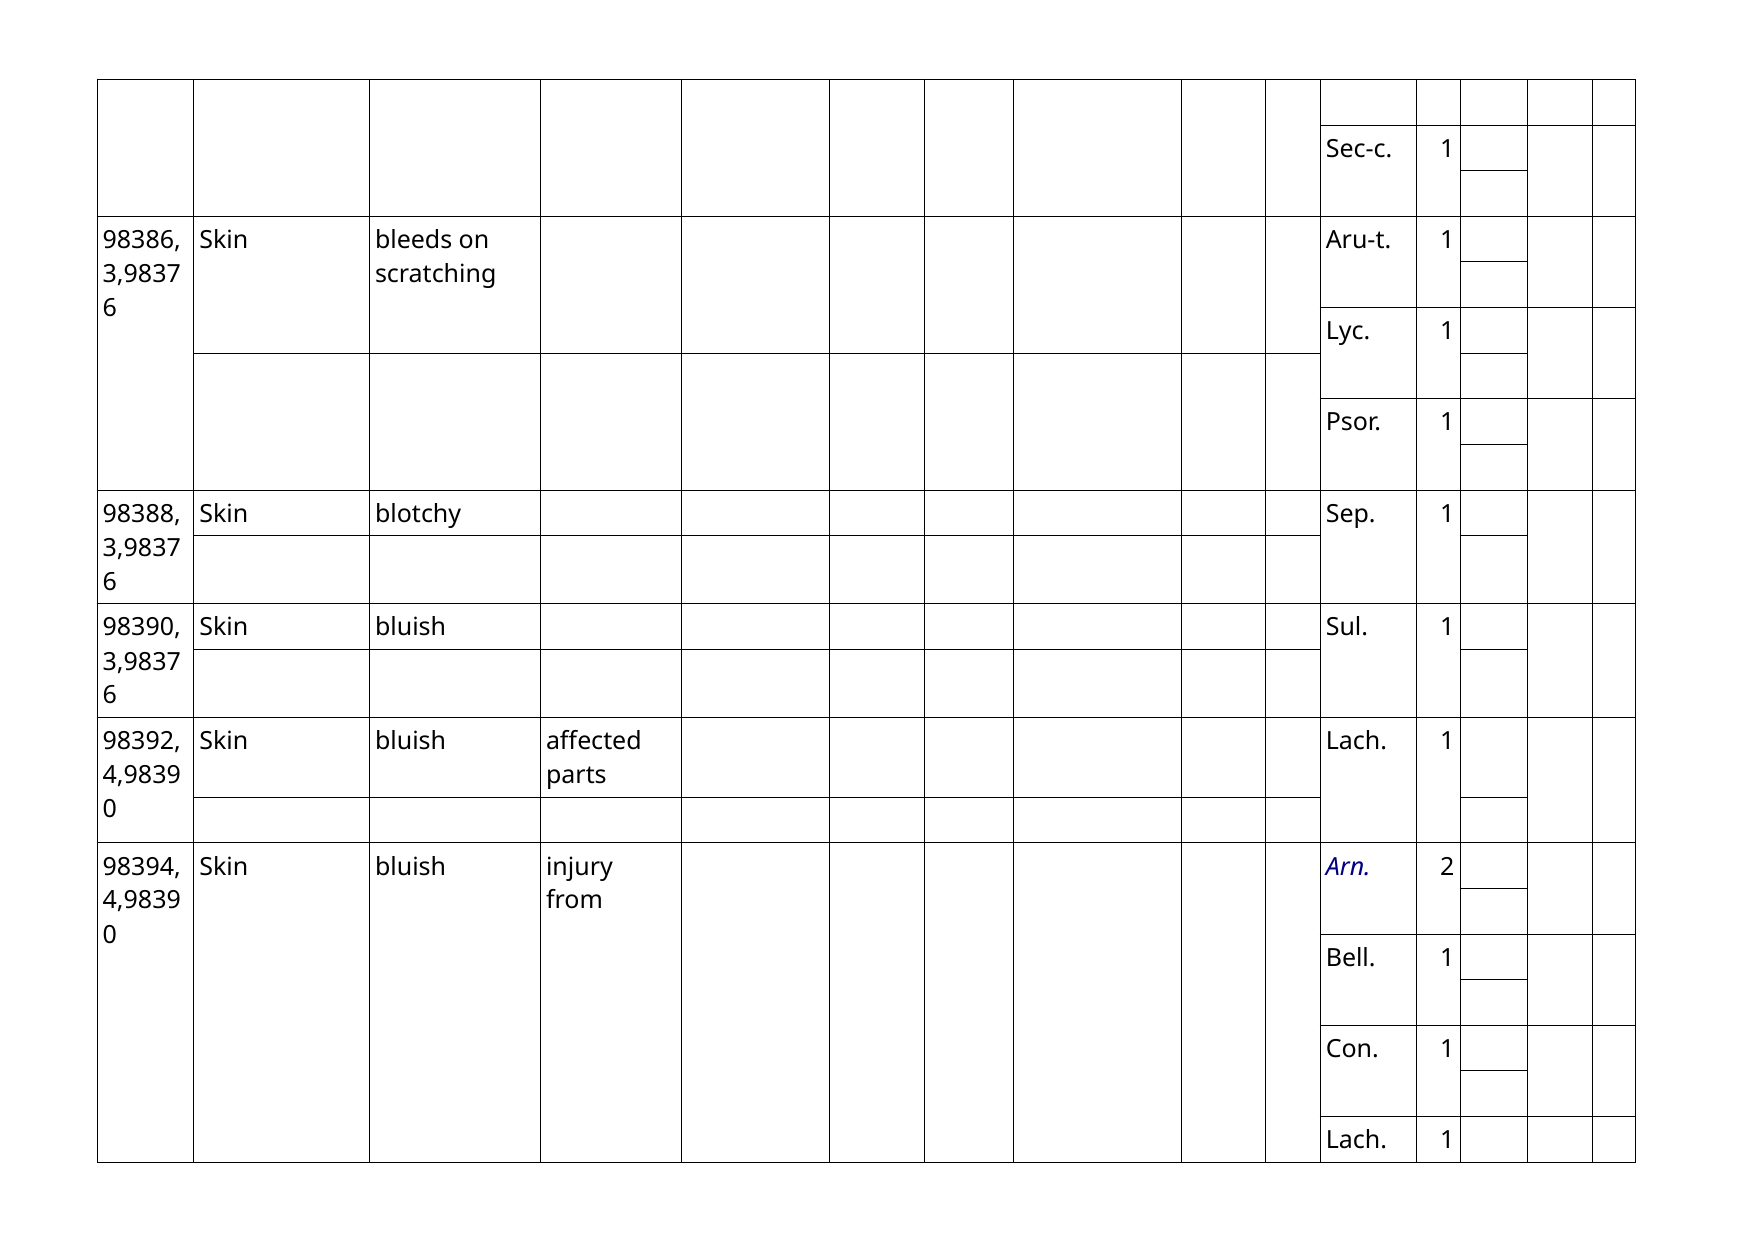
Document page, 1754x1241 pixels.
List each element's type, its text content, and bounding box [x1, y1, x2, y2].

table_cell [1461, 843, 1527, 888]
table_cell Skin [194, 843, 369, 1162]
table_cell [541, 217, 681, 353]
table_cell [1266, 604, 1320, 649]
table_cell [1528, 80, 1592, 124]
table_cell [1266, 80, 1320, 216]
table_cell [194, 798, 369, 842]
table_cell Sep. [1321, 491, 1416, 603]
table_cell [682, 491, 829, 535]
table_cell [1593, 399, 1635, 489]
table_cell 1 [1417, 308, 1460, 398]
table_cell [1528, 935, 1592, 1025]
table_cell 1 [1417, 1117, 1460, 1162]
table_cell Skin [194, 604, 369, 649]
table_cell [1593, 1117, 1635, 1162]
table_cell 1 [1417, 399, 1460, 489]
table_cell [830, 718, 924, 797]
table_cell Lach. [1321, 718, 1416, 842]
table_cell [194, 536, 369, 603]
table_cell [925, 843, 1013, 1162]
table_cell 98388,3,98376 [98, 491, 193, 603]
table_cell [1593, 217, 1635, 307]
table_cell Lyc. [1321, 308, 1416, 398]
table_cell [1014, 843, 1181, 1162]
table_cell [1266, 843, 1320, 1162]
table_cell [1461, 491, 1527, 535]
table_cell [1593, 1026, 1635, 1116]
table_cell [682, 354, 829, 489]
table_cell [1593, 80, 1635, 124]
table_cell 1 [1417, 491, 1460, 603]
table_cell [682, 718, 829, 797]
table_cell [1528, 308, 1592, 398]
table_cell [925, 798, 1013, 842]
table_cell 98394,4,98390 [98, 843, 193, 1162]
table_cell [830, 604, 924, 649]
table_cell [1461, 1026, 1527, 1070]
table_cell [1528, 217, 1592, 307]
table_cell [1528, 843, 1592, 933]
table_cell [1182, 217, 1265, 353]
table_cell [1528, 718, 1592, 842]
table_cell [1461, 798, 1527, 842]
table_cell [1528, 1117, 1592, 1162]
table_cell [1014, 80, 1181, 216]
table_cell [1014, 354, 1181, 489]
table_cell [1014, 718, 1181, 797]
table_cell [830, 491, 924, 535]
table_cell Bell. [1321, 935, 1416, 1025]
table_cell blotchy [370, 491, 540, 535]
table_cell 98386,3,98376 [98, 217, 193, 489]
table_cell [682, 604, 829, 649]
table_cell [925, 536, 1013, 603]
table_cell [370, 650, 540, 717]
table_cell bluish [370, 718, 540, 797]
table_cell [682, 80, 829, 216]
table_cell [830, 217, 924, 353]
table_cell [1461, 126, 1527, 170]
table_cell [925, 604, 1013, 649]
table_cell [1266, 491, 1320, 535]
table_cell [1014, 650, 1181, 717]
table_cell [682, 536, 829, 603]
table_cell bleeds on scratching [370, 217, 540, 353]
table_cell 2 [1417, 843, 1460, 933]
table_cell Skin [194, 491, 369, 535]
table_cell [1593, 935, 1635, 1025]
table_cell 1 [1417, 718, 1460, 842]
table_cell [541, 798, 681, 842]
table_cell [1266, 217, 1320, 353]
table_cell [830, 80, 924, 216]
table_cell Aru-t. [1321, 217, 1416, 307]
table_cell Lach. [1321, 1117, 1416, 1162]
table_cell Skin [194, 718, 369, 797]
table_cell [1528, 491, 1592, 603]
table_cell [541, 536, 681, 603]
table_cell [1266, 536, 1320, 603]
table_cell [194, 650, 369, 717]
table_cell [1182, 843, 1265, 1162]
table_cell [925, 718, 1013, 797]
table_cell [1014, 604, 1181, 649]
table_cell [1182, 718, 1265, 797]
table_cell Skin [194, 217, 369, 353]
table_cell [830, 354, 924, 489]
table_cell [1528, 126, 1592, 216]
table_cell [1182, 604, 1265, 649]
table_cell [1461, 604, 1527, 649]
table_cell 1 [1417, 935, 1460, 1025]
table_cell [682, 843, 829, 1162]
table_cell [925, 491, 1013, 535]
table_cell [830, 650, 924, 717]
table_cell [1461, 1071, 1527, 1116]
table_cell [830, 536, 924, 603]
table_cell bluish [370, 604, 540, 649]
table_cell Sec-c. [1321, 126, 1416, 216]
table_cell [1593, 308, 1635, 398]
table_cell [1528, 399, 1592, 489]
table_cell affected parts [541, 718, 681, 797]
table_cell Psor. [1321, 399, 1416, 489]
table_cell [1266, 354, 1320, 489]
table_cell [1266, 718, 1320, 797]
table_cell [370, 354, 540, 489]
table_cell [830, 798, 924, 842]
table_cell 1 [1417, 1026, 1460, 1116]
table_cell [194, 80, 369, 216]
table_cell [1593, 718, 1635, 842]
table_cell 98390,3,98376 [98, 604, 193, 717]
table_cell [830, 843, 924, 1162]
table_cell [1461, 354, 1527, 398]
table_cell [370, 80, 540, 216]
table_cell [1461, 536, 1527, 603]
table_cell bluish [370, 843, 540, 1162]
table_cell [370, 798, 540, 842]
table_cell [925, 217, 1013, 353]
table_cell [541, 604, 681, 649]
table_cell [541, 491, 681, 535]
table_cell [1461, 80, 1527, 124]
table_cell [1182, 650, 1265, 717]
table_cell [1182, 354, 1265, 489]
table_cell [1461, 308, 1527, 353]
table_cell [1593, 604, 1635, 717]
table_cell [1593, 491, 1635, 603]
table_cell [925, 80, 1013, 216]
table_cell [925, 354, 1013, 489]
table_cell [1461, 171, 1527, 216]
table_cell [1014, 798, 1181, 842]
table_cell [194, 354, 369, 489]
table_cell [925, 650, 1013, 717]
table_cell [541, 354, 681, 489]
table_cell 98392,4,98390 [98, 718, 193, 842]
table_cell [682, 798, 829, 842]
table_cell [1461, 262, 1527, 307]
table_cell [682, 217, 829, 353]
table_cell Sul. [1321, 604, 1416, 717]
table_cell [1182, 80, 1265, 216]
table_cell [370, 536, 540, 603]
table_cell [1461, 399, 1527, 444]
table_cell [1593, 126, 1635, 216]
table_cell Con. [1321, 1026, 1416, 1116]
table_cell 1 [1417, 217, 1460, 307]
table_cell [1014, 217, 1181, 353]
table_cell [1182, 798, 1265, 842]
table_cell [541, 80, 681, 216]
table_cell [1266, 650, 1320, 717]
table_cell [1461, 935, 1527, 979]
table_cell [1182, 536, 1265, 603]
table_cell [98, 80, 193, 216]
table_cell [1014, 536, 1181, 603]
table_cell [1528, 1026, 1592, 1116]
table_cell [1461, 718, 1527, 797]
table_cell [541, 650, 681, 717]
table_cell [1461, 889, 1527, 933]
table_cell 1 [1417, 126, 1460, 216]
table_cell [1461, 1117, 1527, 1162]
table_cell Arn. [1321, 843, 1416, 933]
table_cell [1593, 843, 1635, 933]
table_cell [1182, 491, 1265, 535]
table_cell [1461, 650, 1527, 717]
table_cell [1321, 80, 1416, 124]
table_cell [1014, 491, 1181, 535]
table_cell [1528, 604, 1592, 717]
table_cell [1266, 798, 1320, 842]
table_cell [1461, 980, 1527, 1025]
table_cell [1461, 445, 1527, 489]
table_cell 1 [1417, 604, 1460, 717]
table_cell injury from [541, 843, 681, 1162]
table_cell [1461, 217, 1527, 261]
table_cell [1417, 80, 1460, 124]
table_cell [682, 650, 829, 717]
